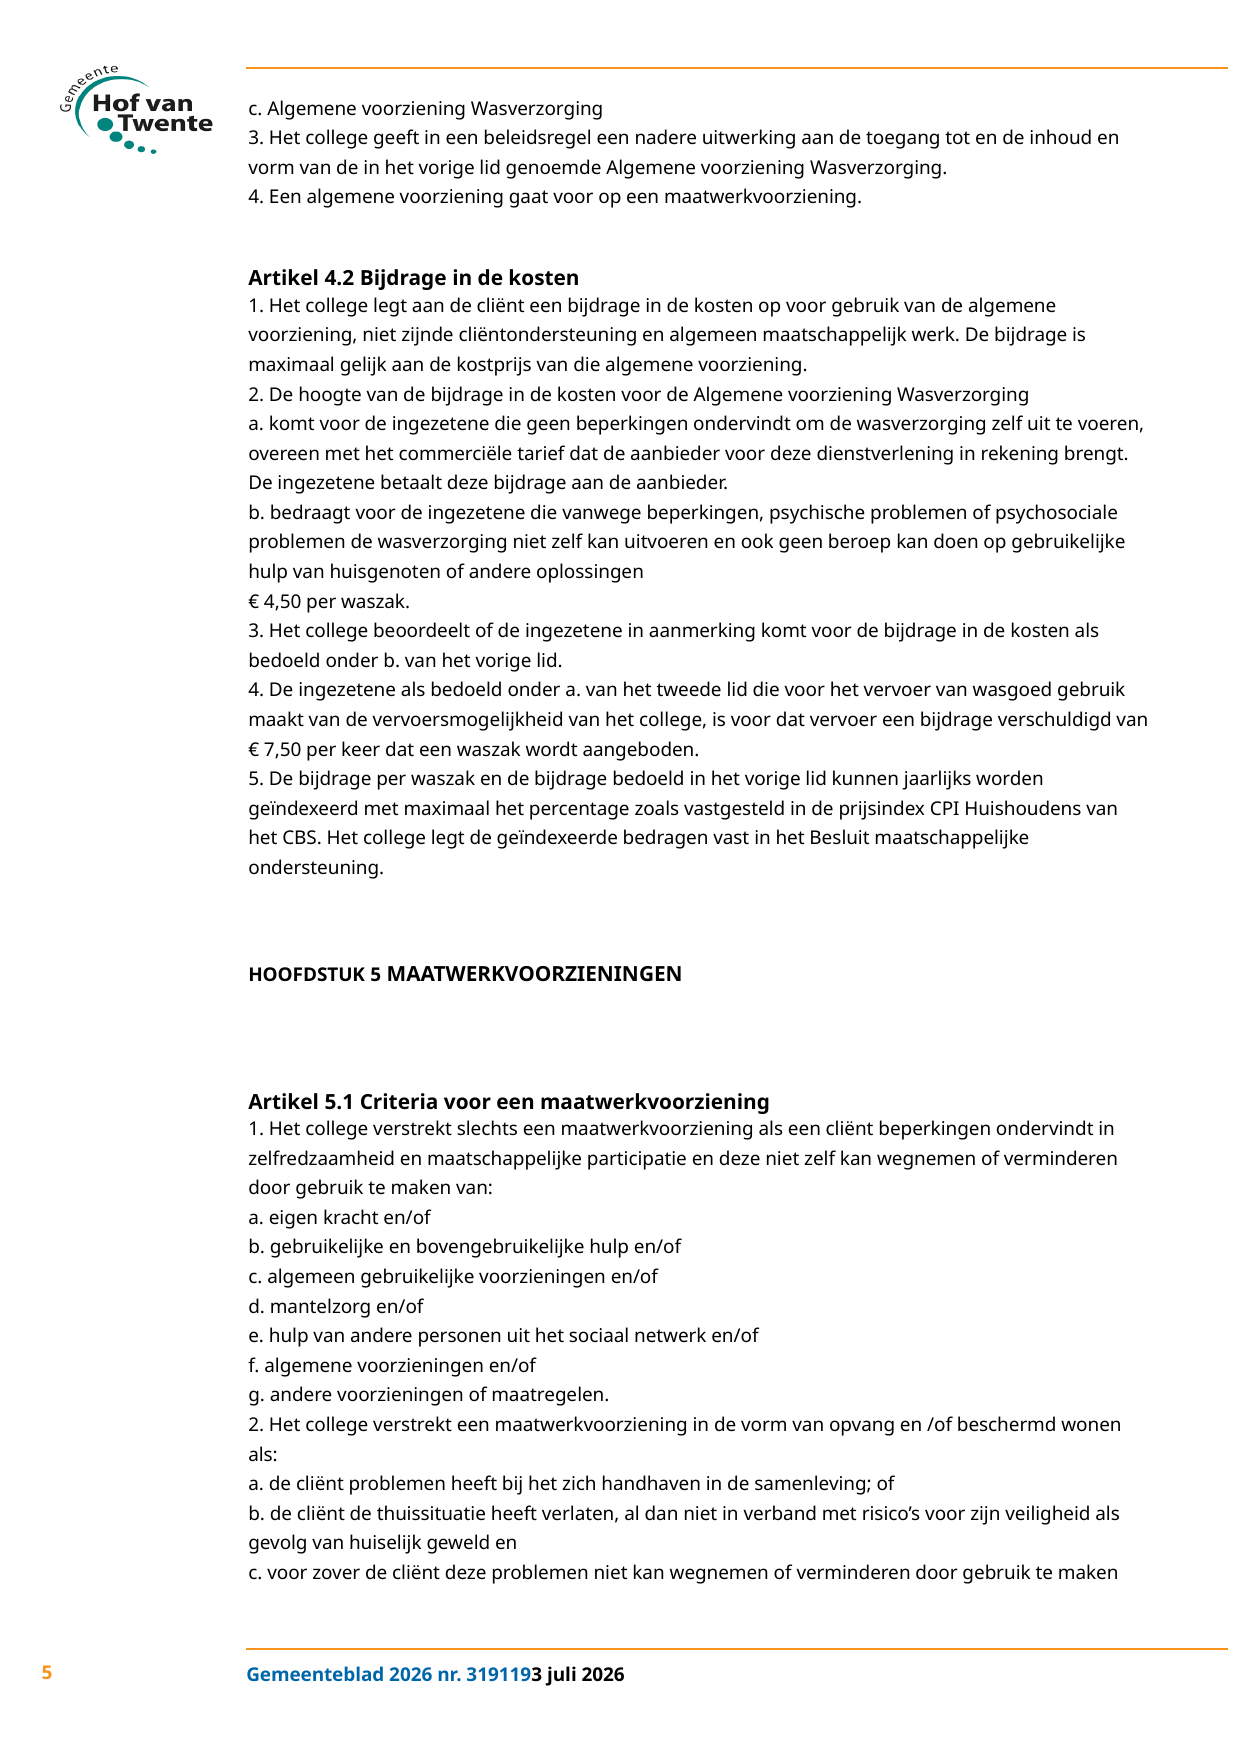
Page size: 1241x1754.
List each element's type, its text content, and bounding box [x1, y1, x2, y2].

text 4. De ingezetene als bedoeld onder a. van het tweede lid die voor het vervoer van wasgoed gebruik maakt van de vervoersmogelijkheid van het college, is voor dat vervoer een bijdrage verschuldigd van € 7,50 per keer dat een waszak wordt aangeboden. [248, 677, 1152, 761]
text b. bedraagt voor de ingezetene die vanwege beperkingen, psychische problemen of psychosociale problemen de wasverzorging niet zelf kan uitvoeren en ook geen beroep kan doen op gebruikelijke hulp van huisgenoten of andere oplossingen [248, 499, 1152, 584]
text 1. Het college verstrekt slechts een maatwerkvoorziening als een cliënt beperkingen ondervindt in zelfredzaamheid en maatschappelijke participatie en deze niet zelf kan wegnemen of verminderen door gebruik te maken van: [248, 1115, 1152, 1200]
text 2. Het college verstrekt een maatwerkvoorziening in de vorm van opvang en /of beschermd wonen als: [248, 1411, 1152, 1467]
text € 4,50 per waszak. [248, 588, 1152, 613]
text b. gebruikelijke en bovengebruikelijke hulp en/of [248, 1234, 1152, 1259]
text d. mantelzorg en/of [248, 1293, 1152, 1319]
text c. Algemene voorziening Wasverzorging [248, 95, 1152, 121]
text a. eigen kracht en/of [248, 1204, 1152, 1230]
text c. voor zover de cliënt deze problemen niet kan wegnemen of verminderen door gebruik te maken [248, 1559, 1152, 1585]
text a. komt voor de ingezetene die geen beperkingen ondervindt om de wasverzorging zelf uit te voeren, overeen met het commerciële tarief dat de aanbieder voor deze dienstverlening in rekening brengt. De ingezetene betaalt deze bijdrage aan de aanbieder. [248, 410, 1152, 495]
text Artikel 5.1 Criteria voor een maatwerkvoorziening [248, 1087, 1152, 1115]
text a. de cliënt problemen heeft bij het zich handhaven in de samenleving; of [248, 1470, 1152, 1496]
text 5. De bijdrage per waszak en de bijdrage bedoeld in het vorige lid kunnen jaarlijks worden geïndexeerd met maximaal het percentage zoals vastgesteld in de prijsindex CPI Huishoudens van het CBS. Het college legt de geïndexeerde bedragen vast in het Besluit maatschappelijke ondersteuning. [248, 765, 1152, 880]
text 3. Het college beoordeelt of de ingezetene in aanmerking komt voor de bijdrage in de kosten als bedoeld onder b. van het vorige lid. [248, 617, 1152, 673]
text c. algemeen gebruikelijke voorzieningen en/of [248, 1263, 1152, 1289]
text e. hulp van andere personen uit het sociaal netwerk en/of [248, 1322, 1152, 1348]
text 1. Het college legt aan de cliënt een bijdrage in de kosten op voor gebruik van de algemene voorziening, niet zijnde cliëntondersteuning en algemeen maatschappelijk werk. De bijdrage is maximaal gelijk aan de kostprijs van die algemene voorziening. [248, 292, 1152, 377]
text 4. Een algemene voorziening gaat voor op een maatwerkvoorziening. [248, 183, 1152, 209]
text 3. Het college geeft in een beleidsregel een nadere uitwerking aan de toegang tot en de inhoud en vorm van de in het vorige lid genoemde Algemene voorziening Wasverzorging. [248, 124, 1152, 180]
text Artikel 4.2 Bijdrage in de kosten [248, 263, 1152, 292]
text f. algemene voorzieningen en/of [248, 1352, 1152, 1378]
picture [41, 47, 231, 172]
text b. de cliënt de thuissituatie heeft verlaten, al dan niet in verband met risico’s voor zijn veiligheid als gevolg van huiselijk geweld en [248, 1500, 1152, 1555]
text HOOFDSTUK 5 MAATWERKVOORZIENINGEN [248, 959, 1152, 987]
text g. andere voorzieningen of maatregelen. [248, 1382, 1152, 1407]
text 2. De hoogte van de bijdrage in de kosten voor de Algemene voorziening Wasverzorging [248, 381, 1152, 406]
